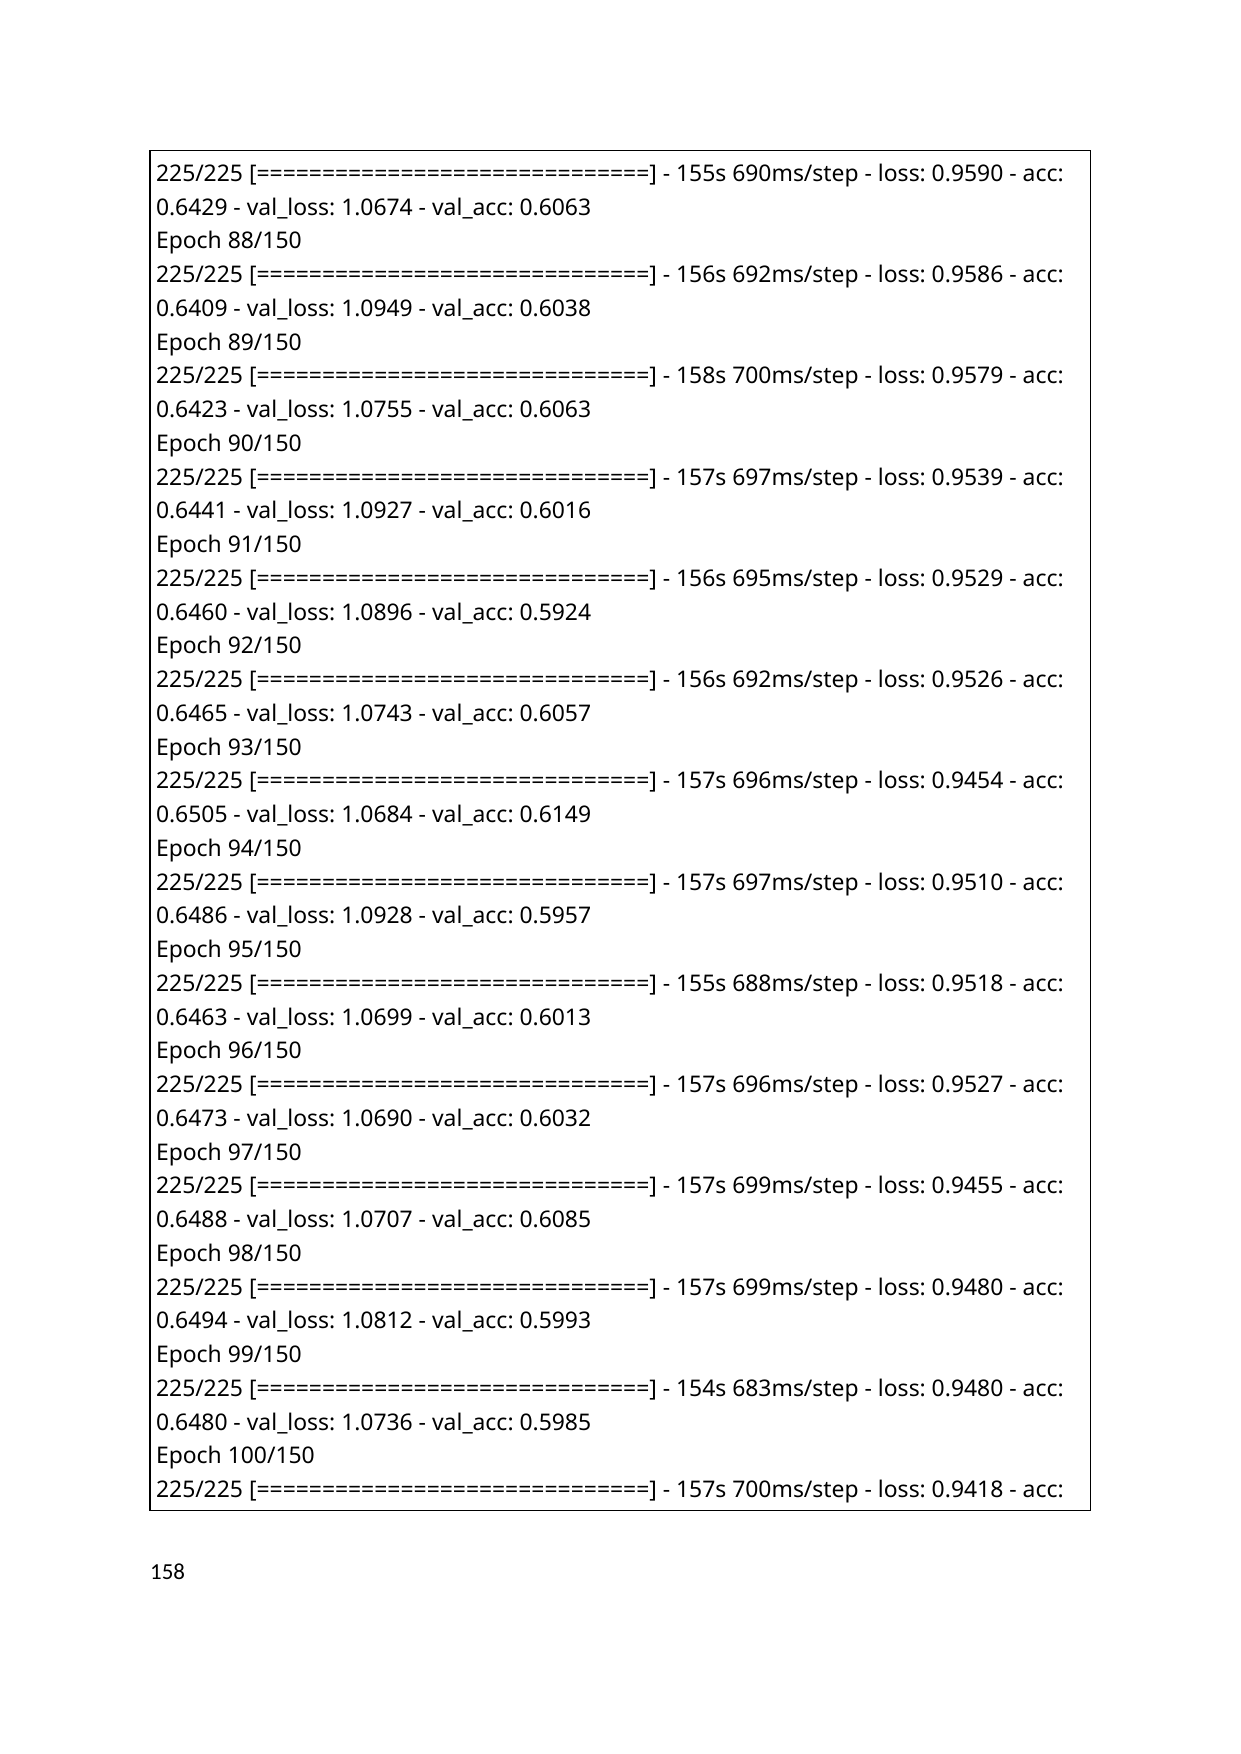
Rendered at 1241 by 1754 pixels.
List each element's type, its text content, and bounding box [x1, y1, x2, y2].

table_header 225/225 [==============================] - 155s 690ms/step - loss: 0.9590 - acc: 0.6429 - val_loss: 1.0674 - val_acc: 0.6063 Epoch 88/150 225/225 [==============================] - 156s 692ms/step - loss: 0.9586 - acc: 0.6409 - val_loss: 1.0949 - val_acc: 0.6038 Epoch 89/150 225/225 [==============================] - 158s 700ms/step - loss: 0.9579 - acc: 0.6423 - val_loss: 1.0755 - val_acc: 0.6063 Epoch 90/150 225/225 [==============================] - 157s 697ms/step - loss: 0.9539 - acc: 0.6441 - val_loss: 1.0927 - val_acc: 0.6016 Epoch 91/150 225/225 [==============================] - 156s 695ms/step - loss: 0.9529 - acc: 0.6460 - val_loss: 1.0896 - val_acc: 0.5924 Epoch 92/150 225/225 [==============================] - 156s 692ms/step - loss: 0.9526 - acc: 0.6465 - val_loss: 1.0743 - val_acc: 0.6057 Epoch 93/150 225/225 [==============================] - 157s 696ms/step - loss: 0.9454 - acc: 0.6505 - val_loss: 1.0684 - val_acc: 0.6149 Epoch 94/150 225/225 [==============================] - 157s 697ms/step - loss: 0.9510 - acc: 0.6486 - val_loss: 1.0928 - val_acc: 0.5957 Epoch 95/150 225/225 [==============================] - 155s 688ms/step - loss: 0.9518 - acc: 0.6463 - val_loss: 1.0699 - val_acc: 0.6013 Epoch 96/150 225/225 [==============================] - 157s 696ms/step - loss: 0.9527 - acc: 0.6473 - val_loss: 1.0690 - val_acc: 0.6032 Epoch 97/150 225/225 [==============================] - 157s 699ms/step - loss: 0.9455 - acc: 0.6488 - val_loss: 1.0707 - val_acc: 0.6085 Epoch 98/150 225/225 [==============================] - 157s 699ms/step - loss: 0.9480 - acc: 0.6494 - val_loss: 1.0812 - val_acc: 0.5993 Epoch 99/150 225/225 [==============================] - 154s 683ms/step - loss: 0.9480 - acc: 0.6480 - val_loss: 1.0736 - val_acc: 0.5985 Epoch 100/150 225/225 [==============================] - 157s 700ms/step - loss: 0.9418 - acc: [151, 151, 1090, 1510]
